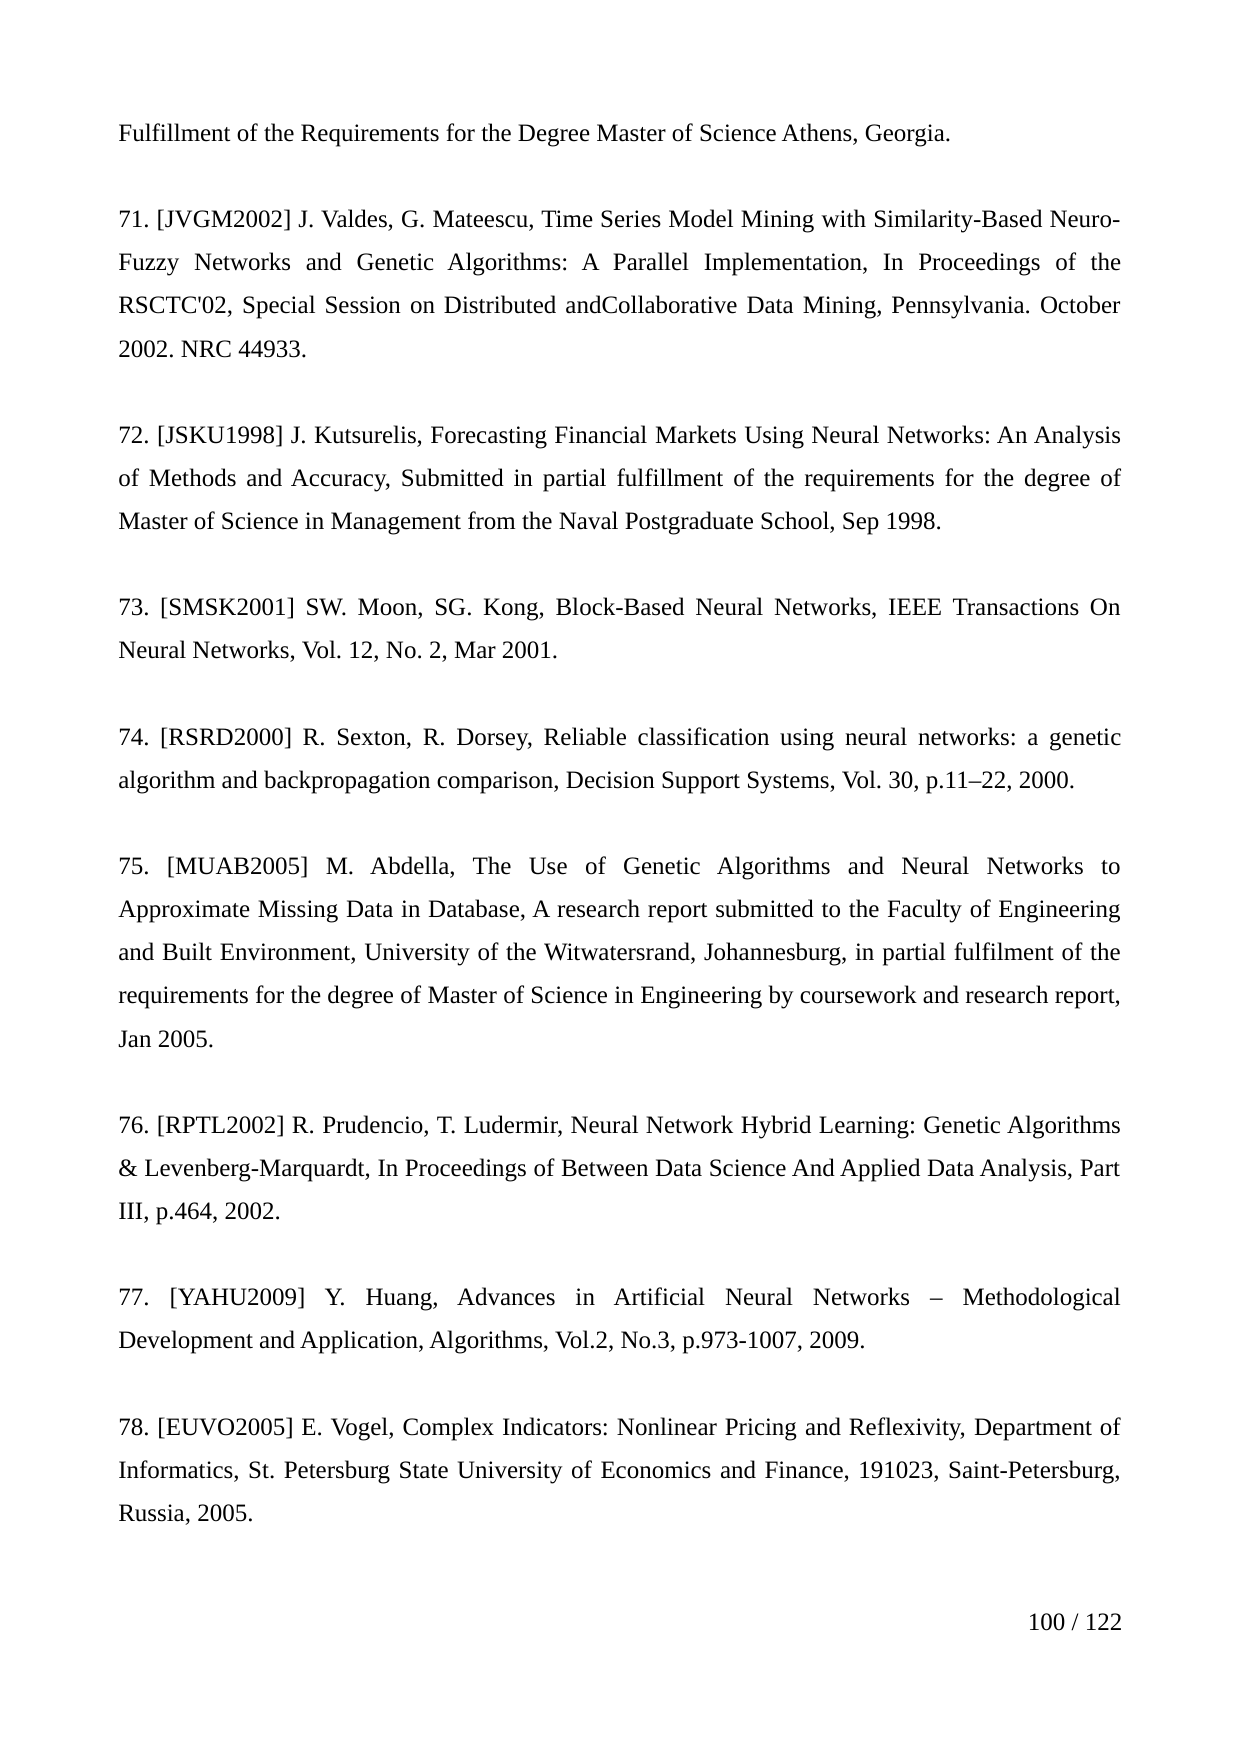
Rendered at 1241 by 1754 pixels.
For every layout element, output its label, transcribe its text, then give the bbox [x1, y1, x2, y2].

text 74. [RSRD2000] R. Sexton, R. Dorsey, Reliable classification using neural networks: a genetic algorithm and backpropagation comparison, Decision Support Systems, Vol. 30, p.11–22, 2000. [118, 722, 1122, 794]
text Fulfillment of the Requirements for the Degree Master of Science Athens, Georgia. [118, 118, 1122, 147]
text 75. [MUAB2005] M. Abdella, The Use of Genetic Algorithms and Neural Networks to Approximate Missing Data in Database, A research report submitted to the Faculty of Engineering and Built Environment, University of the Witwatersrand, Johannesburg, in partial fulfilment of the requirements for the degree of Master of Science in Engineering by coursework and research report, Jan 2005. [118, 851, 1122, 1052]
text 73. [SMSK2001] SW. Moon, SG. Kong, Block-Based Neural Networks, IEEE Transactions On Neural Networks, Vol. 12, No. 2, Mar 2001. [118, 592, 1122, 664]
text 71. [JVGM2002] J. Valdes, G. Mateescu, Time Series Model Mining with Similarity-Based Neuro-Fuzzy Networks and Genetic Algorithms: A Parallel Implementation, In Proceedings of the RSCTC'02, Special Session on Distributed andCollaborative Data Mining, Pennsylvania. October 2002. NRC 44933. [118, 204, 1122, 362]
text 77. [YAHU2009] Y. Huang, Advances in Artificial Neural Networks – Methodological Development and Application, Algorithms, Vol.2, No.3, p.973-1007, 2009. [118, 1282, 1122, 1354]
text 76. [RPTL2002] R. Prudencio, T. Ludermir, Neural Network Hybrid Learning: Genetic Algorithms & Levenberg-Marquardt, In Proceedings of Between Data Science And Applied Data Analysis, Part III, p.464, 2002. [118, 1110, 1122, 1225]
text 78. [EUVO2005] E. Vogel, Complex Indicators: Nonlinear Pricing and Reflexivity, Department of Informatics, St. Petersburg State University of Economics and Finance, 191023, Saint-Petersburg, Russia, 2005. [118, 1412, 1122, 1527]
text 72. [JSKU1998] J. Kutsurelis, Forecasting Financial Markets Using Neural Networks: An Analysis of Methods and Accuracy, Submitted in partial fulfillment of the requirements for the degree of Master of Science in Management from the Naval Postgraduate School, Sep 1998. [118, 420, 1122, 535]
